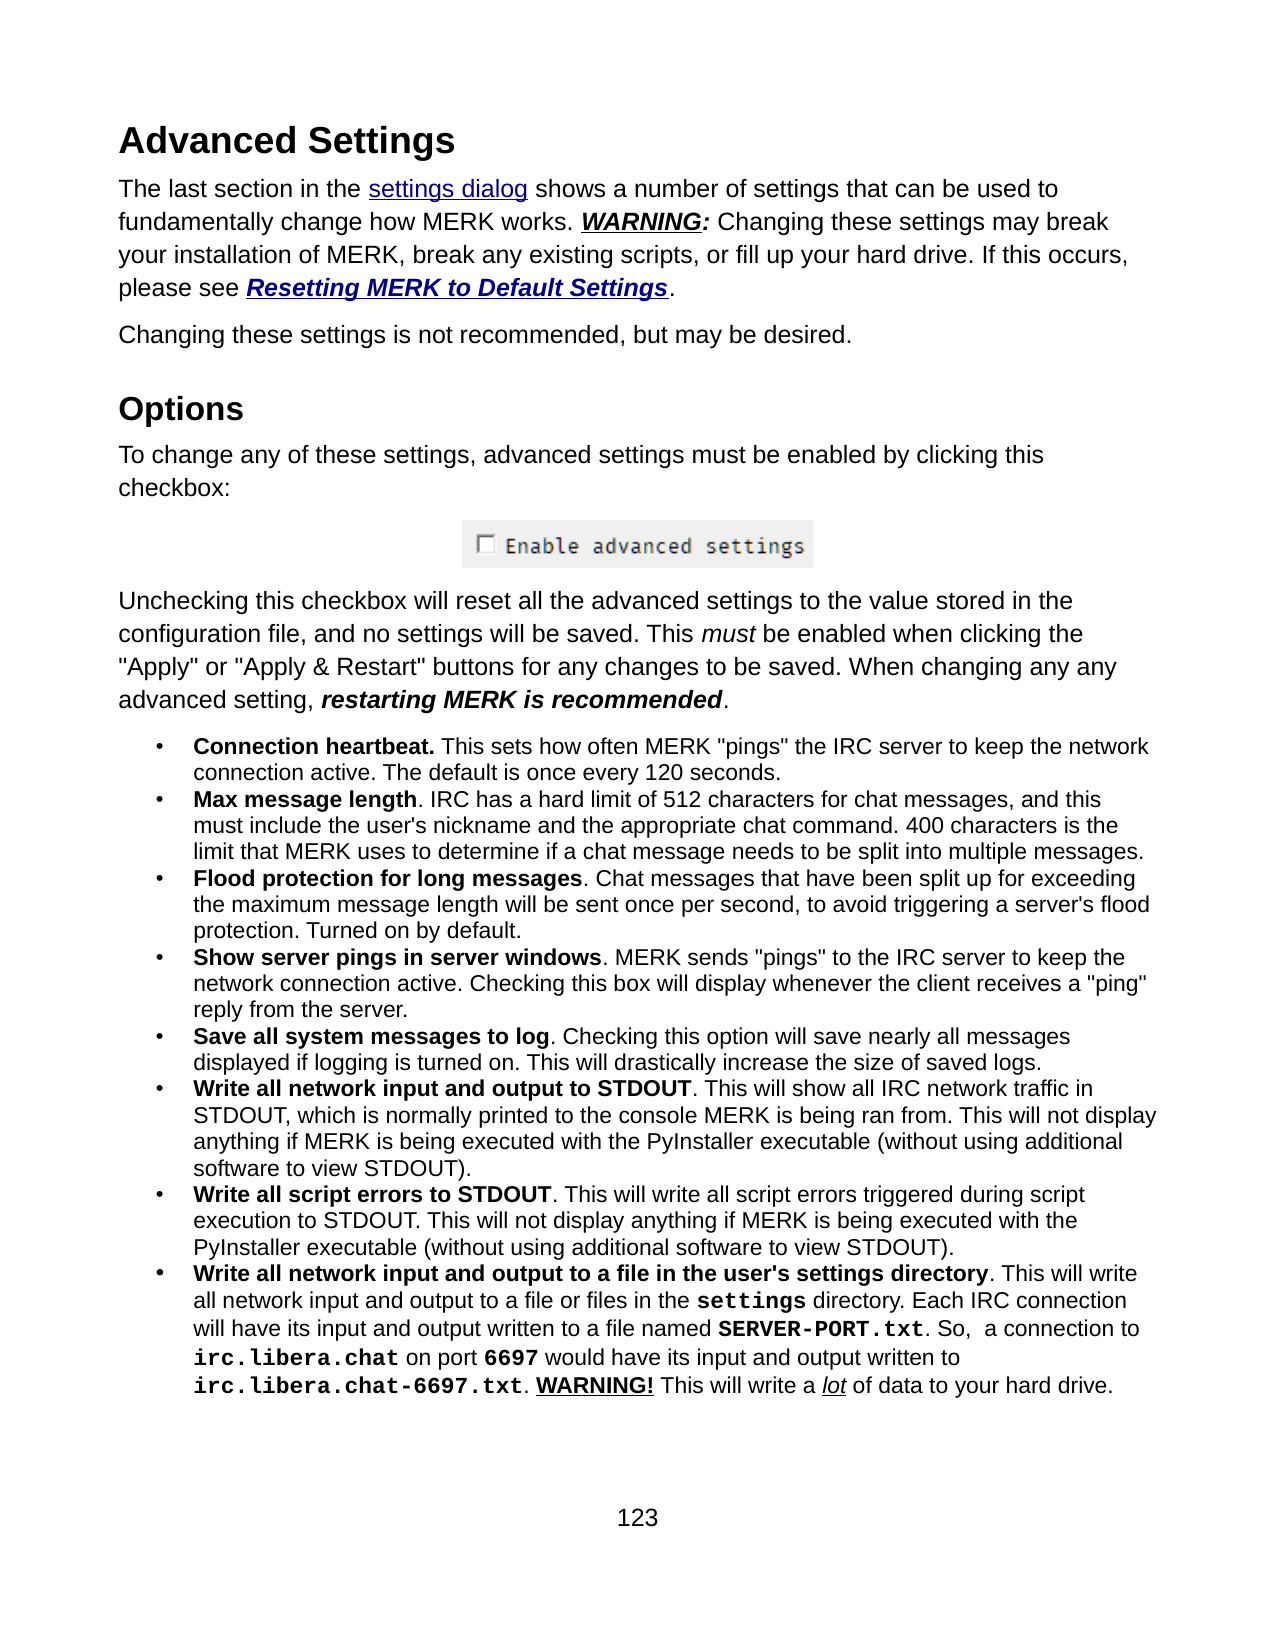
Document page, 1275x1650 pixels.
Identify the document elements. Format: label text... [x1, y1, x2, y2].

subtitle Options [118, 389, 1157, 427]
subtitle Advanced Settings [118, 118, 1157, 161]
list Connection heartbeat. This sets how often MERK "pings" the IRC server to keep the network connection active. The default is once every 120 seconds. [156, 733, 1157, 786]
text Changing these settings is not recommended, but may be desired. [118, 320, 1157, 349]
text To change any of these settings, advanced settings must be enabled by clicking this checkbox: [118, 440, 1157, 502]
list Write all network input and output to STDOUT. This will show all IRC network traffic in STDOUT, which is normally printed to the console MERK is being ran from. This will not display anything if MERK is being executed with the PyInstaller executable (without using additional software to view STDOUT). [156, 1075, 1157, 1181]
text Unchecking this checkbox will reset all the advanced settings to the value stored in the configuration file, and no settings will be saved. This must be enabled when clicking the "Apply" or "Apply & Restart" buttons for any changes to be saved. When changing any any advanced setting, restarting MERK is recommended. [118, 586, 1157, 714]
list Flood protection for long messages. Chat messages that have been split up for exceeding the maximum message length will be sent once per second, to avoid triggering a server's flood protection. Turned on by default. [156, 864, 1157, 944]
list Show server pings in server windows. MERK sends "pings" to the IRC server to keep the network connection active. Checking this box will display whenever the client receives a "ping" reply from the server. [156, 944, 1157, 1023]
list Write all script errors to STDOUT. This will write all script errors triggered during script execution to STDOUT. This will not display anything if MERK is being executed with the PyInstaller executable (without using additional software to view STDOUT). [156, 1181, 1157, 1260]
list Write all network input and output to a file in the user's settings directory. This will write all network input and output to a file or files in the settings directory. Each IRC connection will have its input and output written to a file named SERVER-PORT.txt. So, a connection to irc.libera.chat on port 6697 would have its input and output written to irc.libera.chat-6697.txt. WARNING! This will write a lot of data to your hard drive. [156, 1260, 1157, 1429]
picture [461, 520, 814, 568]
text The last section in the settings dialog shows a number of settings that can be used to fundamentally change how MERK works. WARNING: Changing these settings may break your installation of MERK, break any existing scripts, or fill up your hard drive. If this occurs, please see Resetting MERK to Default Settings. [118, 174, 1157, 302]
list Max message length. IRC has a hard limit of 512 characters for chat messages, and this must include the user's nickname and the appropriate chat command. 400 characters is the limit that MERK uses to determine if a chat message needs to be split into multiple messages. [156, 786, 1157, 864]
list Save all system messages to log. Checking this option will save nearly all messages displayed if logging is turned on. This will drastically increase the size of saved logs. [156, 1023, 1157, 1075]
